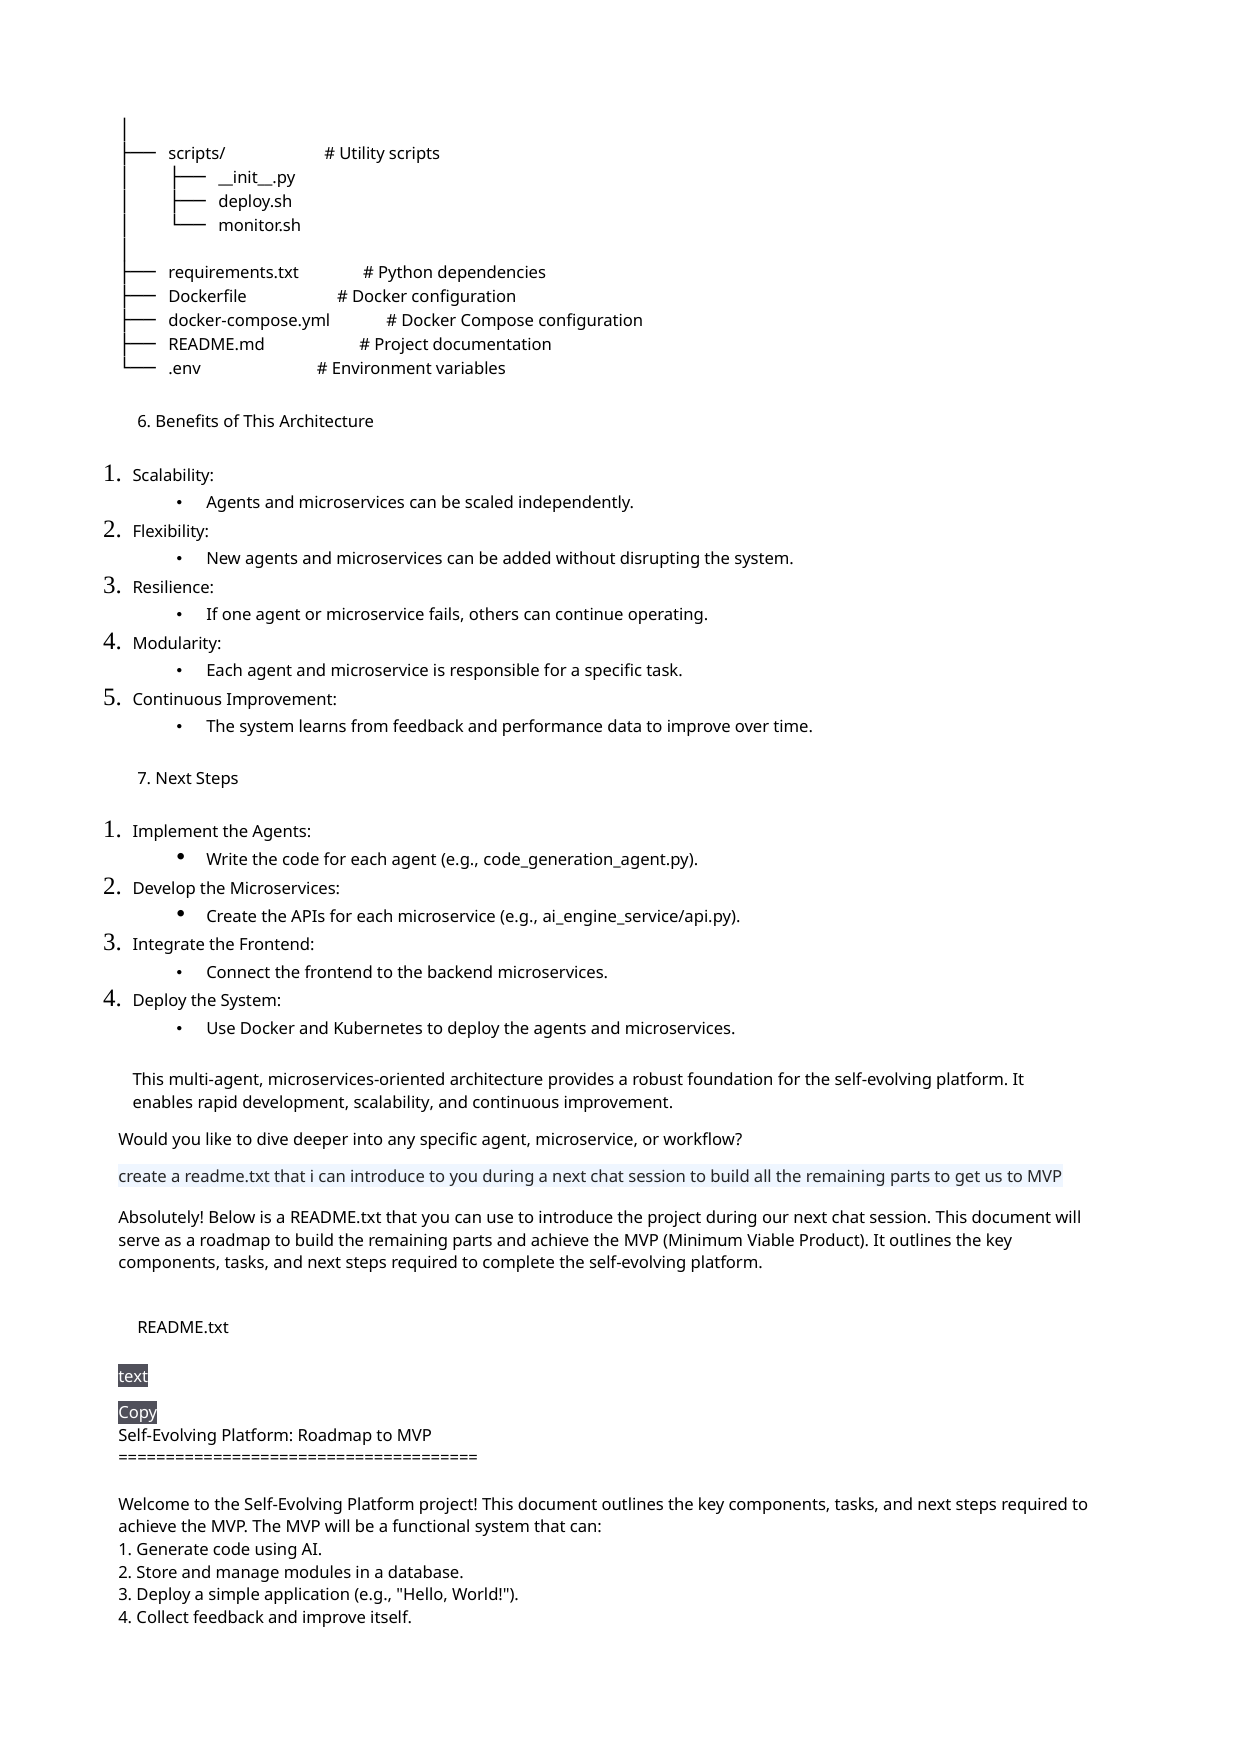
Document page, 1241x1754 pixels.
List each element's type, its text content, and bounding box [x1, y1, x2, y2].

text │ ├── deploy.sh [118, 190, 1122, 214]
list Scalability: [118, 458, 1122, 486]
text ├── requirements.txt # Python dependencies [118, 261, 1122, 285]
text This multi-agent, microservices-oriented architecture provides a robust foundation for the self-evolving platform. It enables rapid development, scalability, and continuous improvement. [132, 1068, 1122, 1113]
text create a readme.txt that i can introduce to you during a next chat session to build all the remaining parts to get us to MVP [118, 1164, 1122, 1187]
list If one agent or microservice fails, others can continue operating. [176, 603, 1122, 626]
list Agents and microservices can be scaled independently. [176, 491, 1122, 514]
text │ └── monitor.sh [118, 214, 1122, 238]
text ├── scripts/ # Utility scripts [118, 142, 1122, 166]
text ├── docker-compose.yml # Docker Compose configuration [118, 309, 1122, 333]
subtitle 7. Next Steps [137, 766, 1122, 789]
text 2. Store and manage modules in a database. [118, 1560, 1122, 1583]
text Welcome to the Self-Evolving Platform project! This document outlines the key components, tasks, and next steps required to achieve the MVP. The MVP will be a functional system that can: [118, 1492, 1122, 1538]
list Flexibility: [118, 514, 1122, 542]
list The system learns from feedback and performance data to improve over time. [176, 715, 1122, 738]
text │ [118, 238, 124, 261]
subtitle 6. Benefits of This Architecture [137, 409, 1122, 432]
subtitle README.txt [137, 1316, 1122, 1339]
list Each agent and microservice is responsible for a specific task. [176, 659, 1122, 682]
text Self-Evolving Platform: Roadmap to MVP [118, 1424, 1122, 1446]
text 3. Deploy a simple application (e.g., "Hello, World!"). [118, 1583, 1122, 1606]
list Modularity: [118, 626, 1122, 654]
text Absolutely! Below is a README.txt that you can use to introduce the project during our next chat session. This document will serve as a roadmap to build the remaining parts and achieve the MVP (Minimum Viable Product). It outlines the key components, tasks, and next steps required to complete the self-evolving platform. [118, 1206, 1122, 1273]
text ====================================== [118, 1446, 1122, 1469]
list Deploy the System: [118, 983, 1122, 1012]
list New agents and microservices can be added without disrupting the system. [176, 547, 1122, 570]
text Copy [118, 1401, 1122, 1424]
list Implement the Agents: [118, 814, 1122, 843]
list Continuous Improvement: [118, 682, 1122, 711]
list Integrate the Frontend: [118, 927, 1122, 956]
text │ [118, 118, 1122, 142]
list Write the code for each agent (e.g., code_generation_agent.py). [176, 848, 1122, 871]
text 4. Collect feedback and improve itself. [118, 1606, 1122, 1628]
list Connect the frontend to the backend microservices. [176, 961, 1122, 983]
text 1. Generate code using AI. [118, 1538, 1122, 1560]
text ├── Dockerfile # Docker configuration [118, 285, 1122, 309]
list Create the APIs for each microservice (e.g., ai_engine_service/api.py). [176, 904, 1122, 927]
text ├── README.md # Project documentation [118, 333, 1122, 357]
text │ ├── __init__.py [118, 166, 1122, 190]
text └── .env # Environment variables [118, 357, 1122, 381]
list Develop the Microservices: [118, 871, 1122, 900]
text Would you like to dive deeper into any specific agent, microservice, or workflow? [118, 1127, 1122, 1150]
list Resilience: [118, 570, 1122, 598]
text │ [125, 238, 1122, 261]
list Use Docker and Kubernetes to deploy the agents and microservices. [176, 1017, 1122, 1039]
text text [118, 1364, 1122, 1387]
